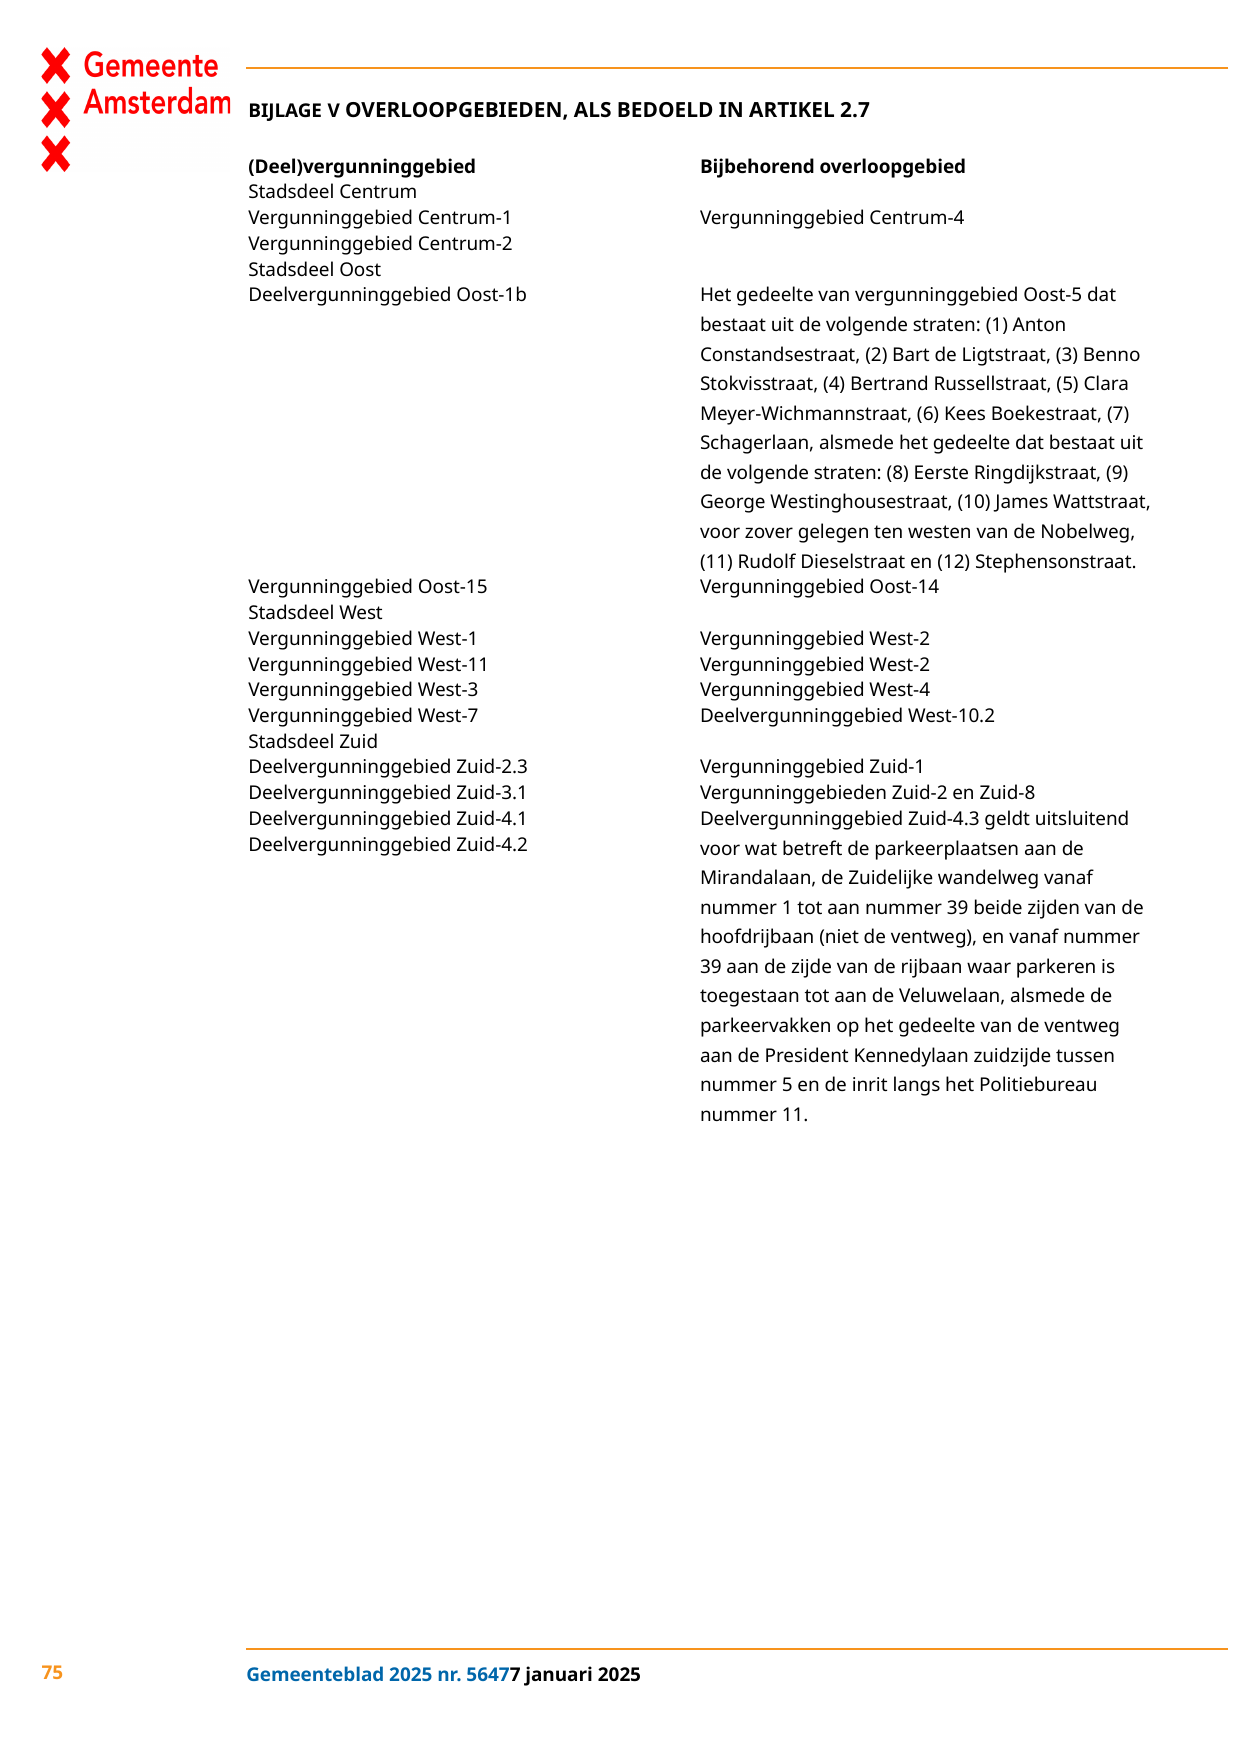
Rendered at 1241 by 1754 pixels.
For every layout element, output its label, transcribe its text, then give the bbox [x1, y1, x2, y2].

table_cell Deelvergunninggebied Zuid-4.1 [248, 805, 700, 831]
table_cell Vergunninggebied Centrum-1 [248, 205, 700, 230]
table_cell Vergunninggebied Oost-14 [700, 574, 1152, 599]
table_cell Deelvergunninggebied West-10.2 [700, 702, 1152, 728]
table_cell Vergunninggebied West-3 [248, 677, 700, 702]
table_cell Stadsdeel Oost [248, 256, 1152, 282]
table_cell Vergunninggebied West-7 [248, 702, 700, 728]
table_cell Vergunninggebied West-2 [700, 625, 1152, 651]
table_cell Deelvergunninggebied Zuid-4.2 [248, 831, 700, 1127]
table_cell Stadsdeel Zuid [248, 728, 1152, 754]
table_cell Deelvergunninggebied Zuid-2.3 [248, 754, 700, 779]
table_cell Deelvergunninggebied Oost-1b [248, 282, 700, 574]
table_cell Vergunninggebied Zuid-1 [700, 754, 1152, 779]
table_cell Vergunninggebied West-11 [248, 651, 700, 677]
table_cell Vergunninggebied West-1 [248, 625, 700, 651]
table_cell Vergunninggebied Centrum-2 [248, 230, 700, 256]
table_cell Vergunninggebied Oost-15 [248, 574, 700, 599]
table_cell Deelvergunninggebied Zuid-4.3 geldt uitsluitend voor wat betreft de parkeerplaatsen aan de Mirandalaan, de Zuidelijke wandelweg vanaf nummer 1 tot aan nummer 39 beide zijden van de hoofdrijbaan (niet de ventweg), en vanaf nummer 39 aan de zijde van de rijbaan waar parkeren is toegestaan tot aan de Veluwelaan, alsmede de parkeervakken op het gedeelte van de ventweg aan de President Kennedylaan zuidzijde tussen nummer 5 en de inrit langs het Politiebureau nummer 11. [700, 805, 1152, 1127]
table_cell Vergunninggebied West-4 [700, 677, 1152, 702]
table_cell Stadsdeel Centrum [248, 179, 1152, 204]
table_cell Deelvergunninggebied Zuid-3.1 [248, 780, 700, 805]
table_cell Vergunninggebieden Zuid-2 en Zuid-8 [700, 780, 1152, 805]
table_cell Het gedeelte van vergunninggebied Oost-5 dat bestaat uit de volgende straten: (1) Anton Constandsestraat, (2) Bart de Ligtstraat, (3) Benno Stokvisstraat, (4) Bertrand Russellstraat, (5) Clara Meyer-Wichmannstraat, (6) Kees Boekestraat, (7) Schagerlaan, alsmede het gedeelte dat bestaat uit de volgende straten: (8) Eerste Ringdijkstraat, (9) George Westinghousestraat, (10) James Wattstraat, voor zover gelegen ten westen van de Nobelweg, (11) Rudolf Dieselstraat en (12) Stephensonstraat. [700, 282, 1152, 574]
table_header Bijbehorend overloopgebied [700, 153, 1152, 179]
text BIJLAGE V OVERLOOPGEBIEDEN, ALS BEDOELD IN ARTIKEL 2.7 [248, 95, 1152, 123]
table_header (Deel)vergunninggebied [248, 153, 700, 179]
table_cell Vergunninggebied West-2 [700, 651, 1152, 677]
table_cell Stadsdeel West [248, 599, 1152, 625]
table_cell Vergunninggebied Centrum-4 [700, 205, 1152, 256]
picture [41, 47, 231, 172]
